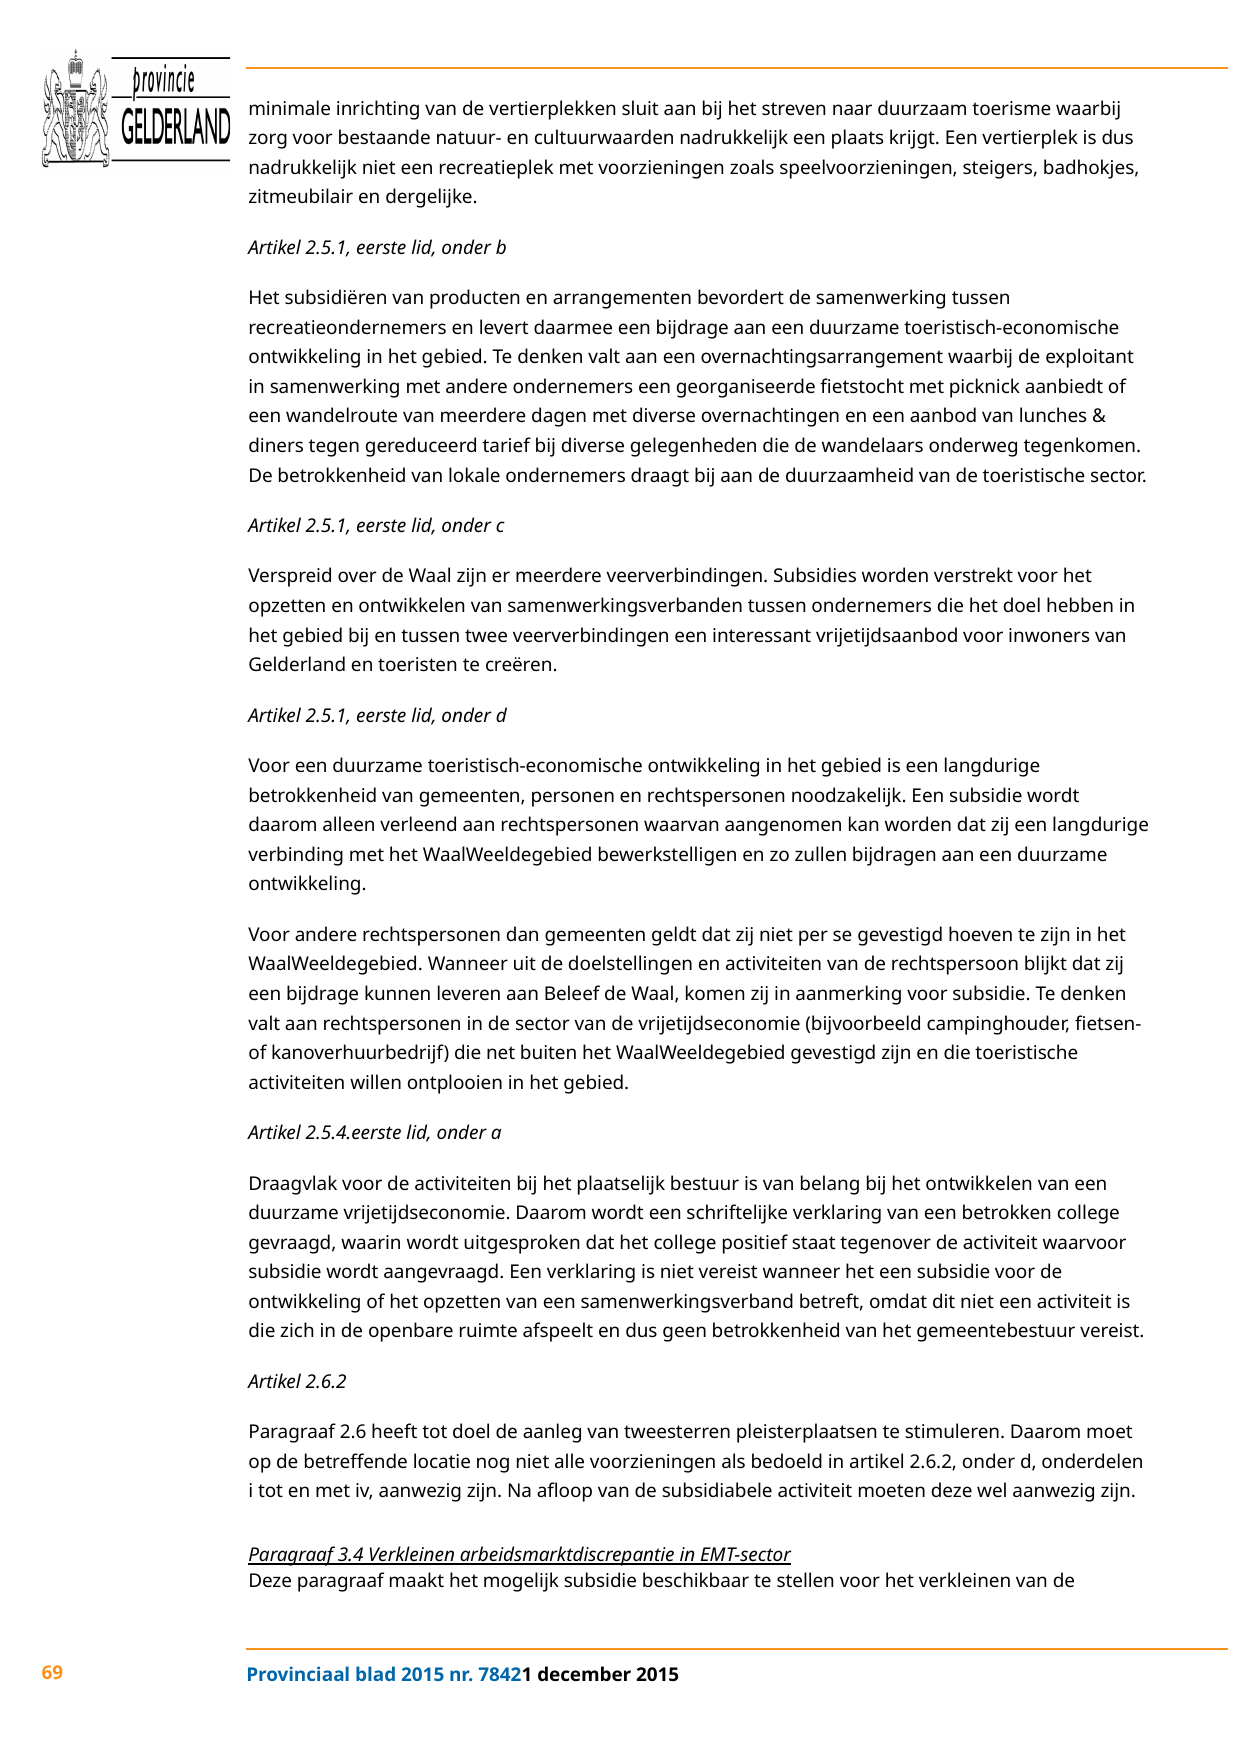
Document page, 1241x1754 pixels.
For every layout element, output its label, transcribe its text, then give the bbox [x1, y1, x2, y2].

picture [41, 47, 231, 172]
text minimale inrichting van de vertierplekken sluit aan bij het streven naar duurzaam toerisme waarbij zorg voor bestaande natuur- en cultuurwaarden nadrukkelijk een plaats krijgt. Een vertierplek is dus nadrukkelijk niet een recreatieplek met voorzieningen zoals speelvoorzieningen, steigers, badhokjes, zitmeubilair en dergelijke. [248, 95, 1152, 209]
text Het subsidiëren van producten en arrangementen bevordert de samenwerking tussen recreatieondernemers en levert daarmee een bijdrage aan een duurzame toeristisch-economische ontwikkeling in het gebied. Te denken valt aan een overnachtingsarrangement waarbij de exploitant in samenwerking met andere ondernemers een georganiseerde fietstocht met picknick aanbiedt of een wandelroute van meerdere dagen met diverse overnachtingen en een aanbod van lunches & diners tegen gereduceerd tarief bij diverse gelegenheden die de wandelaars onderweg tegenkomen. De betrokkenheid van lokale ondernemers draagt bij aan de duurzaamheid van de toeristische sector. [248, 284, 1152, 488]
text Deze paragraaf maakt het mogelijk subsidie beschikbaar te stellen voor het verkleinen van de [248, 1567, 1152, 1593]
text Voor een duurzame toeristisch-economische ontwikkeling in het gebied is een langdurige betrokkenheid van gemeenten, personen en rechtspersonen noodzakelijk. Een subsidie wordt daarom alleen verleend aan rechtspersonen waarvan aangenomen kan worden dat zij een langdurige verbinding met het WaalWeeldegebied bewerkstelligen en zo zullen bijdragen aan een duurzame ontwikkeling. [248, 752, 1152, 896]
text Artikel 2.5.4.eerste lid, onder a [248, 1119, 1152, 1145]
text Paragraaf 2.6 heeft tot doel de aanleg van tweesterren pleisterplaatsen te stimuleren. Daarom moet op de betreffende locatie nog niet alle voorzieningen als bedoeld in artikel 2.6.2, onder d, onderdelen i tot en met iv, aanwezig zijn. Na afloop van de subsidiabele activiteit moeten deze wel aanwezig zijn. [248, 1418, 1152, 1503]
text Voor andere rechtspersonen dan gemeenten geldt dat zij niet per se gevestigd hoeven te zijn in het WaalWeeldegebied. Wanneer uit de doelstellingen en activiteiten van de rechtspersoon blijkt dat zij een bijdrage kunnen leveren aan Beleef de Waal, komen zij in aanmerking voor subsidie. Te denken valt aan rechtspersonen in de sector van de vrijetijdseconomie (bijvoorbeeld campinghouder, fietsen- of kanoverhuurbedrijf) die net buiten het WaalWeeldegebied gevestigd zijn en die toeristische activiteiten willen ontplooien in het gebied. [248, 921, 1152, 1095]
text Paragraaf 3.4 Verkleinen arbeidsmarktdiscrepantie in EMT-sector [248, 1542, 1152, 1567]
text Artikel 2.5.1, eerste lid, onder d [248, 702, 1152, 728]
text Verspreid over de Waal zijn er meerdere veerverbindingen. Subsidies worden verstrekt voor het opzetten en ontwikkelen van samenwerkingsverbanden tussen ondernemers die het doel hebben in het gebied bij en tussen twee veerverbindingen een interessant vrijetijdsaanbod voor inwoners van Gelderland en toeristen te creëren. [248, 563, 1152, 677]
text Artikel 2.5.1, eerste lid, onder b [248, 234, 1152, 260]
text Artikel 2.5.1, eerste lid, onder c [248, 512, 1152, 538]
text Artikel 2.6.2 [248, 1368, 1152, 1394]
text Draagvlak voor de activiteiten bij het plaatselijk bestuur is van belang bij het ontwikkelen van een duurzame vrijetijdseconomie. Daarom wordt een schriftelijke verklaring van een betrokken college gevraagd, waarin wordt uitgesproken dat het college positief staat tegenover de activiteit waarvoor subsidie wordt aangevraagd. Een verklaring is niet vereist wanneer het een subsidie voor de ontwikkeling of het opzetten van een samenwerkingsverband betreft, omdat dit niet een activiteit is die zich in de openbare ruimte afspeelt en dus geen betrokkenheid van het gemeentebestuur vereist. [248, 1170, 1152, 1343]
